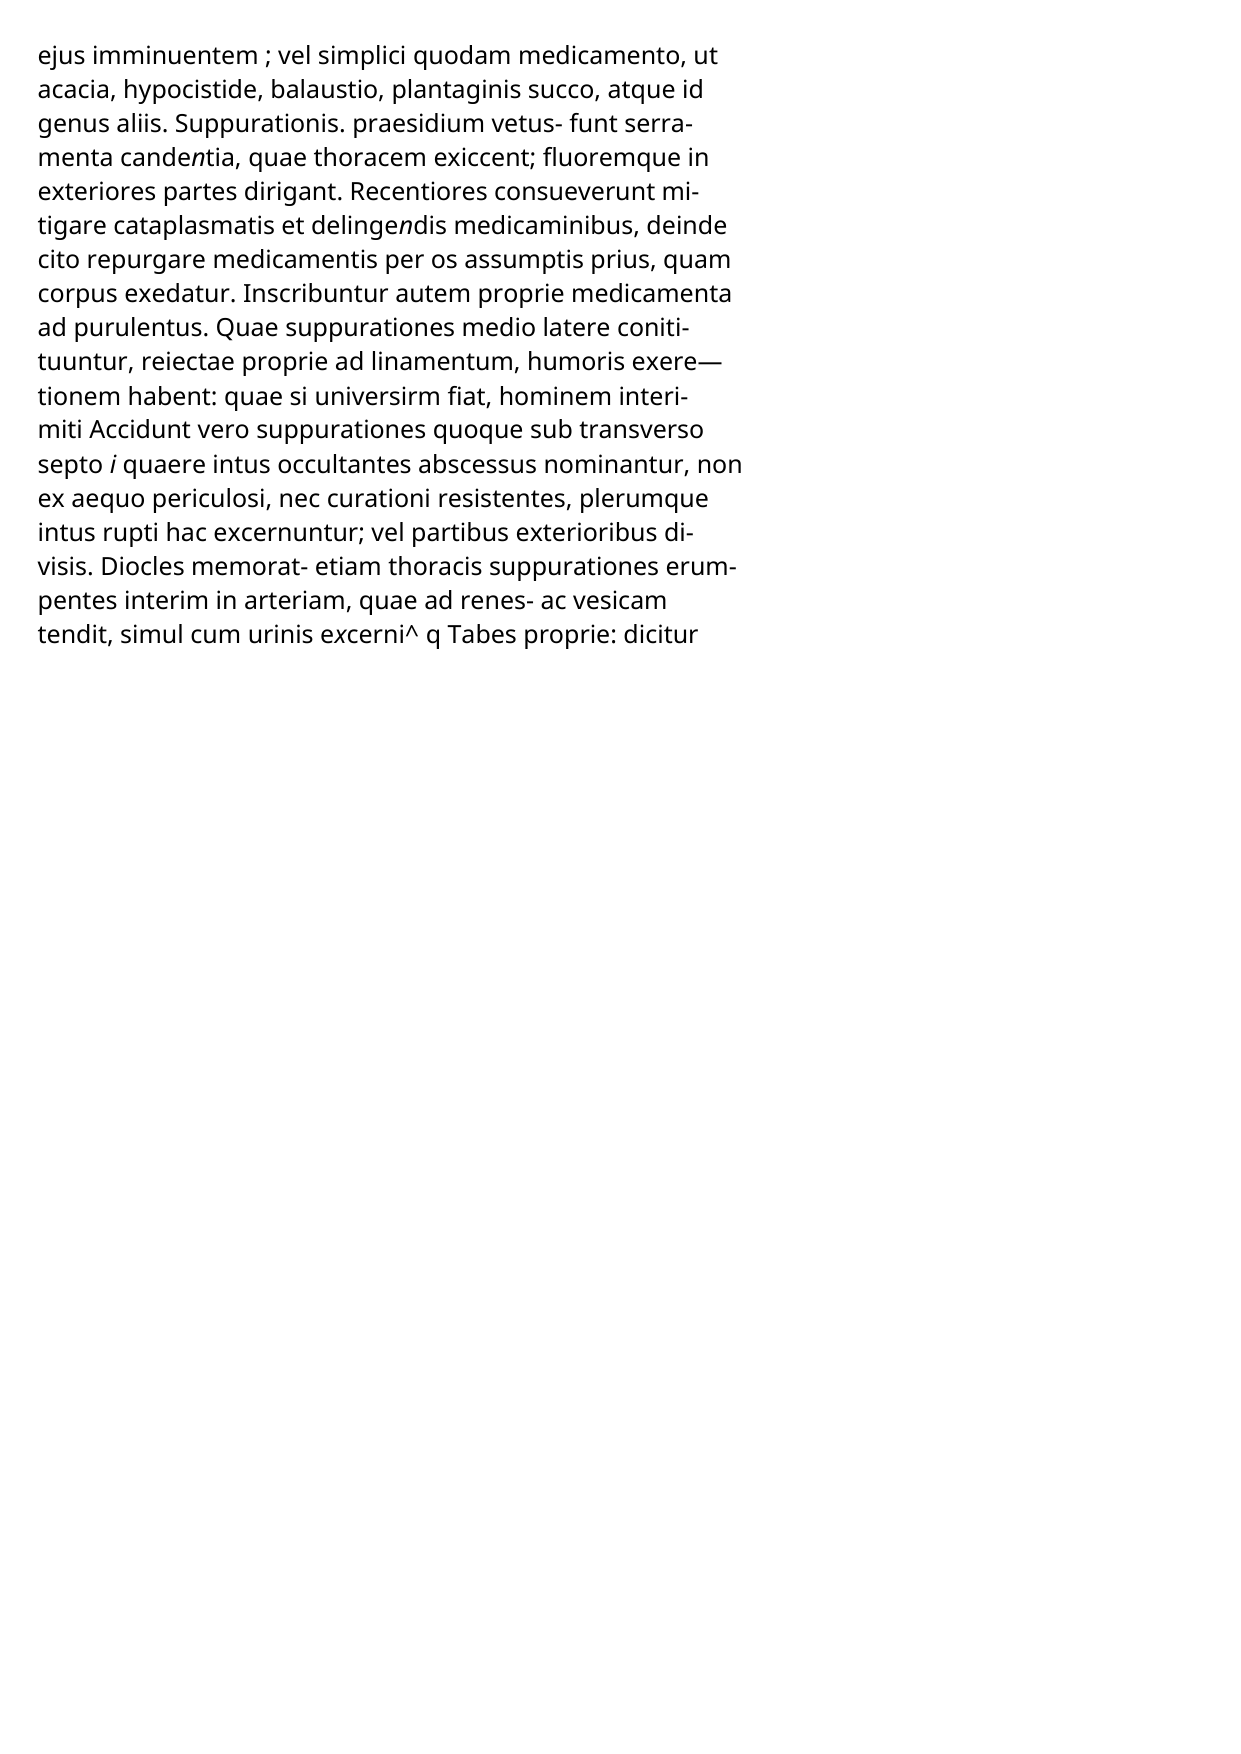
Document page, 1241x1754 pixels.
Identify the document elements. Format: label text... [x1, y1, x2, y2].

text ejus imminuentem ; vel simplici quodam medicamento, ut acacia, hypocistide, balaustio, plantaginis succo, atque id genus aliis. Suppurationis. praesidium vetus- funt serra- menta candentia, quae thoracem exiccent; fluoremque in exteriores partes dirigant. Recentiores consueverunt mi- tigare cataplasmatis et delingendis medicaminibus, deinde cito repurgare medicamentis per os assumptis prius, quam corpus exedatur. Inscribuntur autem proprie medicamenta ad purulentus. Quae suppurationes medio latere coniti- tuuntur, reiectae proprie ad linamentum, humoris exere— tionem habent: quae si universirm fiat, hominem interi- miti Accidunt vero suppurationes quoque sub transverso septo i quaere intus occultantes abscessus nominantur, non ex aequo periculosi, nec curationi resistentes, plerumque intus rupti hac excernuntur; vel partibus exterioribus di- visis. Diocles memorat- etiam thoracis suppurationes erum- pentes interim in arteriam, quae ad renes- ac vesicam tendit, simul cum urinis excerni^ q Tabes proprie: dicitur [37, 37, 1203, 651]
